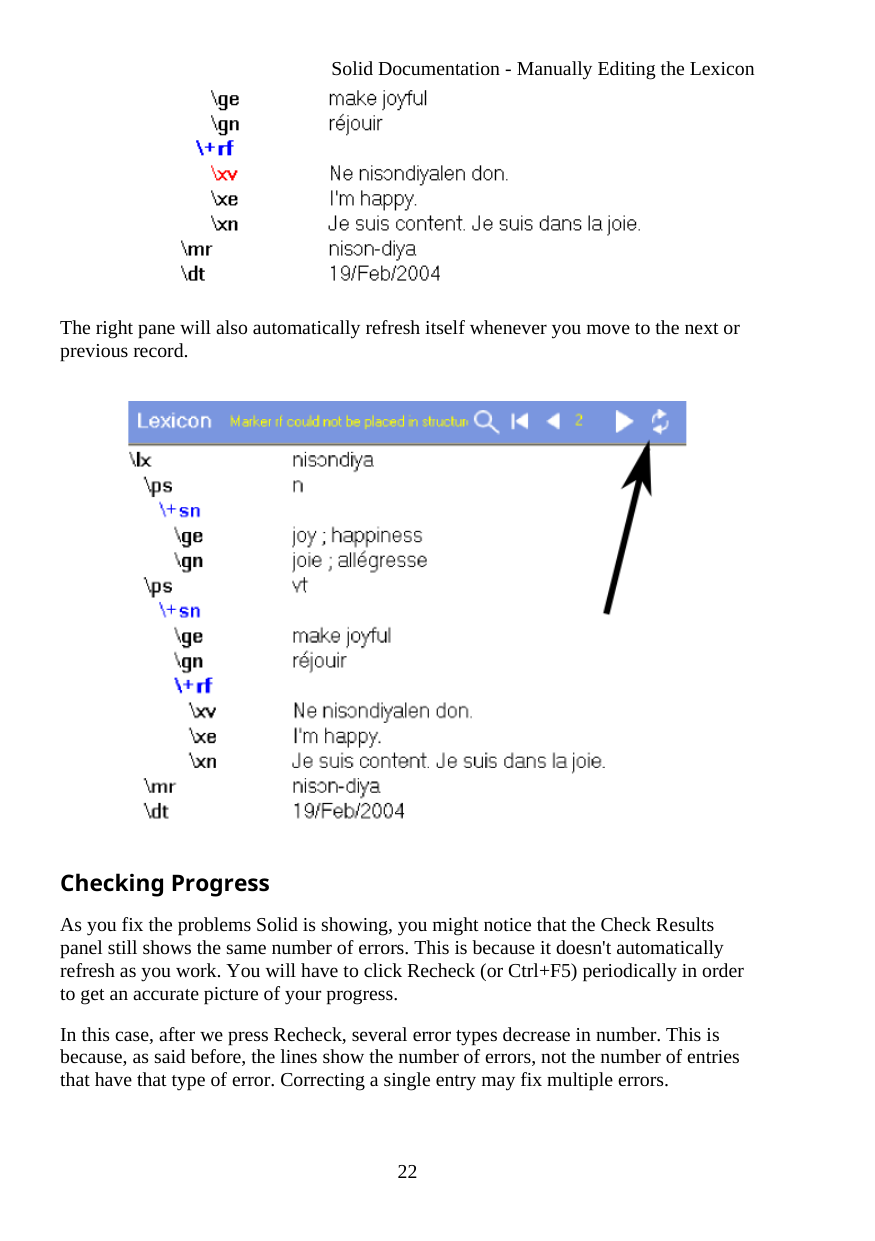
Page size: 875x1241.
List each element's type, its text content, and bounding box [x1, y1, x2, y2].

text The right pane will also automatically refresh itself whenever you move to the next or previous record. [60, 287, 754, 362]
subtitle Checking Progress [60, 371, 754, 898]
picture [165, 90, 650, 287]
text In this case, after we press Recheck, several error types decrease in number. This is because, as said before, the lines show the number of errors, not the number of entries that have that type of error. Correcting a single entry may fix multiple errors. [60, 1022, 754, 1091]
text As you fix the problems Solid is showing, you might notice that the Check Results panel still shows the same number of errors. This is because it doesn't automatically refresh as you work. You will have to click Recheck (or Ctrl+F5) periodically in order to get an accurate picture of your progress. [60, 913, 754, 1004]
picture [128, 401, 687, 838]
